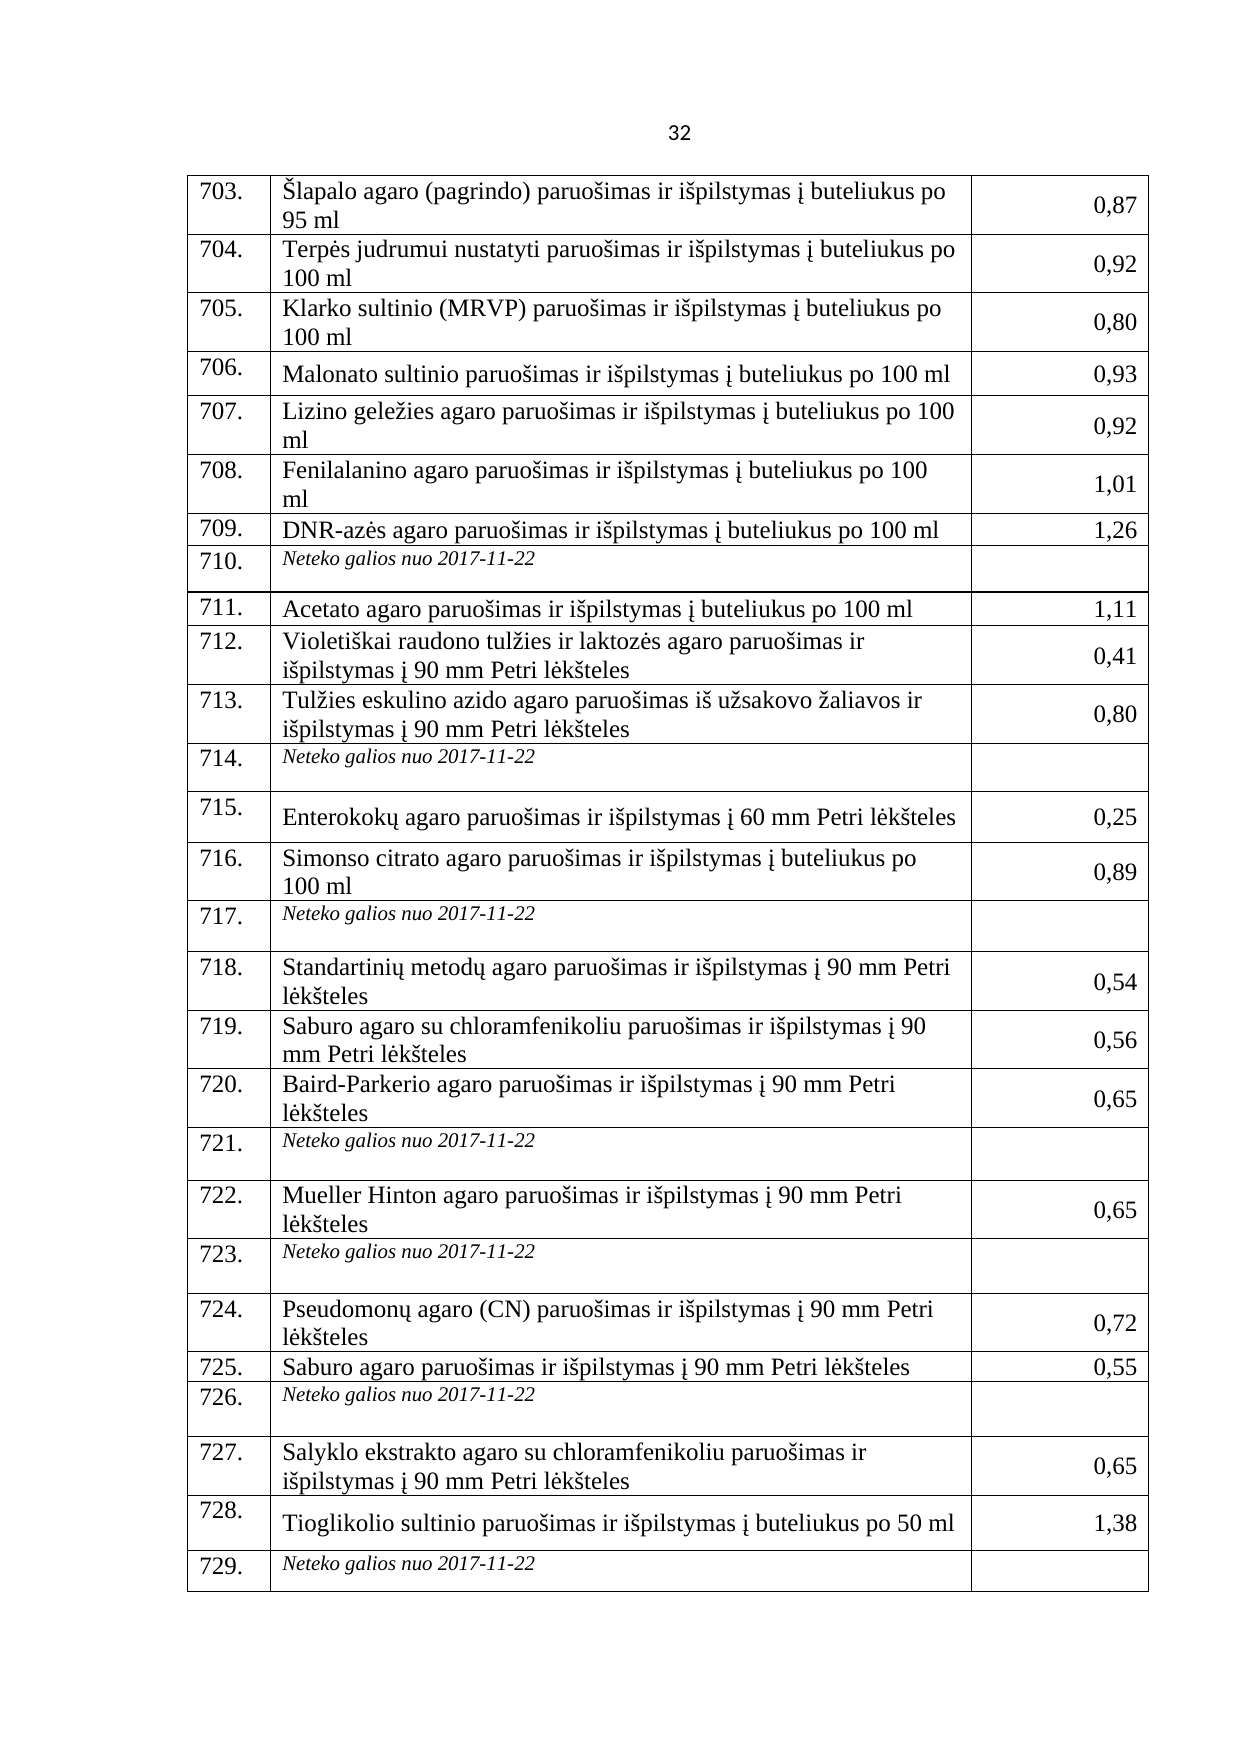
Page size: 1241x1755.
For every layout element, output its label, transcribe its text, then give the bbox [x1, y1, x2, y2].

table_cell 0,92 [972, 396, 1148, 454]
table_cell 1,38 [972, 1496, 1148, 1550]
table_cell Šlapalo agaro (pagrindo) paruošimas ir išpilstymas į buteliukus po 95 ml [271, 176, 971, 233]
table_cell 1,26 [972, 514, 1148, 545]
table_cell Klarko sultinio (MRVP) paruošimas ir išpilstymas į buteliukus po 100 ml [271, 293, 971, 351]
table_cell 711. [188, 593, 270, 625]
table_cell 0,92 [972, 235, 1148, 292]
table_cell 706. [188, 352, 270, 395]
table_cell 0,65 [972, 1069, 1148, 1127]
table_cell 0,25 [972, 792, 1148, 842]
table_cell 715. [188, 792, 270, 842]
table_cell Neteko galios nuo 2017-11-22 [271, 901, 971, 951]
table_cell 0,80 [972, 685, 1148, 742]
table_cell Neteko galios nuo 2017-11-22 [271, 744, 971, 791]
table_cell [972, 546, 1148, 591]
table_cell 724. [188, 1294, 270, 1351]
table_cell 728. [188, 1496, 270, 1550]
table_cell Tulžies eskulino azido agaro paruošimas iš užsakovo žaliavos ir išpilstymas į 90 mm Petri lėkšteles [271, 685, 971, 742]
table_cell 1,11 [972, 593, 1148, 625]
table_cell 721. [188, 1128, 270, 1179]
table_cell [972, 1239, 1148, 1293]
table_cell 722. [188, 1181, 270, 1238]
table_cell 0,54 [972, 952, 1148, 1010]
table_cell 0,65 [972, 1181, 1148, 1238]
table_cell 718. [188, 952, 270, 1010]
table_cell 723. [188, 1239, 270, 1293]
table_cell [972, 1128, 1148, 1179]
table_cell Neteko galios nuo 2017-11-22 [271, 1239, 971, 1293]
table_cell Standartinių metodų agaro paruošimas ir išpilstymas į 90 mm Petri lėkšteles [271, 952, 971, 1010]
table_cell Saburo agaro paruošimas ir išpilstymas į 90 mm Petri lėkšteles [271, 1352, 971, 1381]
table_cell Mueller Hinton agaro paruošimas ir išpilstymas į 90 mm Petri lėkšteles [271, 1181, 971, 1238]
table_cell Terpės judrumui nustatyti paruošimas ir išpilstymas į buteliukus po 100 ml [271, 235, 971, 292]
table_cell 0,72 [972, 1294, 1148, 1351]
table_cell 712. [188, 626, 270, 684]
table_cell 0,56 [972, 1011, 1148, 1068]
table_cell Tioglikolio sultinio paruošimas ir išpilstymas į buteliukus po 50 ml [271, 1496, 971, 1550]
table_cell 726. [188, 1382, 270, 1436]
table_cell Enterokokų agaro paruošimas ir išpilstymas į 60 mm Petri lėkšteles [271, 792, 971, 842]
table_cell Neteko galios nuo 2017-11-22 [271, 546, 971, 591]
table_cell [972, 744, 1148, 791]
table_cell [972, 1551, 1148, 1591]
table_cell [972, 1382, 1148, 1436]
table_cell 0,55 [972, 1352, 1148, 1381]
table_cell Baird-Parkerio agaro paruošimas ir išpilstymas į 90 mm Petri lėkšteles [271, 1069, 971, 1127]
table_cell 710. [188, 546, 270, 591]
table_cell 703. [188, 176, 270, 233]
table_cell 729. [188, 1551, 270, 1591]
table_cell 708. [188, 455, 270, 512]
table_cell Saburo agaro su chloramfenikoliu paruošimas ir išpilstymas į 90 mm Petri lėkšteles [271, 1011, 971, 1068]
table_cell Fenilalanino agaro paruošimas ir išpilstymas į buteliukus po 100 ml [271, 455, 971, 512]
table_cell 713. [188, 685, 270, 742]
table_cell 727. [188, 1437, 270, 1494]
table_cell 0,80 [972, 293, 1148, 351]
table_cell 720. [188, 1069, 270, 1127]
table_cell 0,89 [972, 843, 1148, 900]
table_cell Neteko galios nuo 2017-11-22 [271, 1128, 971, 1179]
table_cell Simonso citrato agaro paruošimas ir išpilstymas į buteliukus po 100 ml [271, 843, 971, 900]
table_cell 0,41 [972, 626, 1148, 684]
table_cell [972, 901, 1148, 951]
table_cell 709. [188, 514, 270, 545]
table_cell Neteko galios nuo 2017-11-22 [271, 1551, 971, 1591]
table_cell 0,87 [972, 176, 1148, 233]
table_cell DNR-azės agaro paruošimas ir išpilstymas į buteliukus po 100 ml [271, 514, 971, 545]
table_cell Neteko galios nuo 2017-11-22 [271, 1382, 971, 1436]
table_cell 0,65 [972, 1437, 1148, 1494]
table_cell Malonato sultinio paruošimas ir išpilstymas į buteliukus po 100 ml [271, 352, 971, 395]
table_cell 0,93 [972, 352, 1148, 395]
table_cell Acetato agaro paruošimas ir išpilstymas į buteliukus po 100 ml [271, 593, 971, 625]
table_cell 705. [188, 293, 270, 351]
table_cell Pseudomonų agaro (CN) paruošimas ir išpilstymas į 90 mm Petri lėkšteles [271, 1294, 971, 1351]
table_cell 704. [188, 235, 270, 292]
table_cell 717. [188, 901, 270, 951]
table_cell Salyklo ekstrakto agaro su chloramfenikoliu paruošimas ir išpilstymas į 90 mm Petri lėkšteles [271, 1437, 971, 1494]
table_cell 725. [188, 1352, 270, 1381]
table_cell 707. [188, 396, 270, 454]
table_cell 714. [188, 744, 270, 791]
table_cell 716. [188, 843, 270, 900]
table_cell Violetiškai raudono tulžies ir laktozės agaro paruošimas ir išpilstymas į 90 mm Petri lėkšteles [271, 626, 971, 684]
table_cell Lizino geležies agaro paruošimas ir išpilstymas į buteliukus po 100 ml [271, 396, 971, 454]
table_cell 719. [188, 1011, 270, 1068]
table_cell 1,01 [972, 455, 1148, 512]
